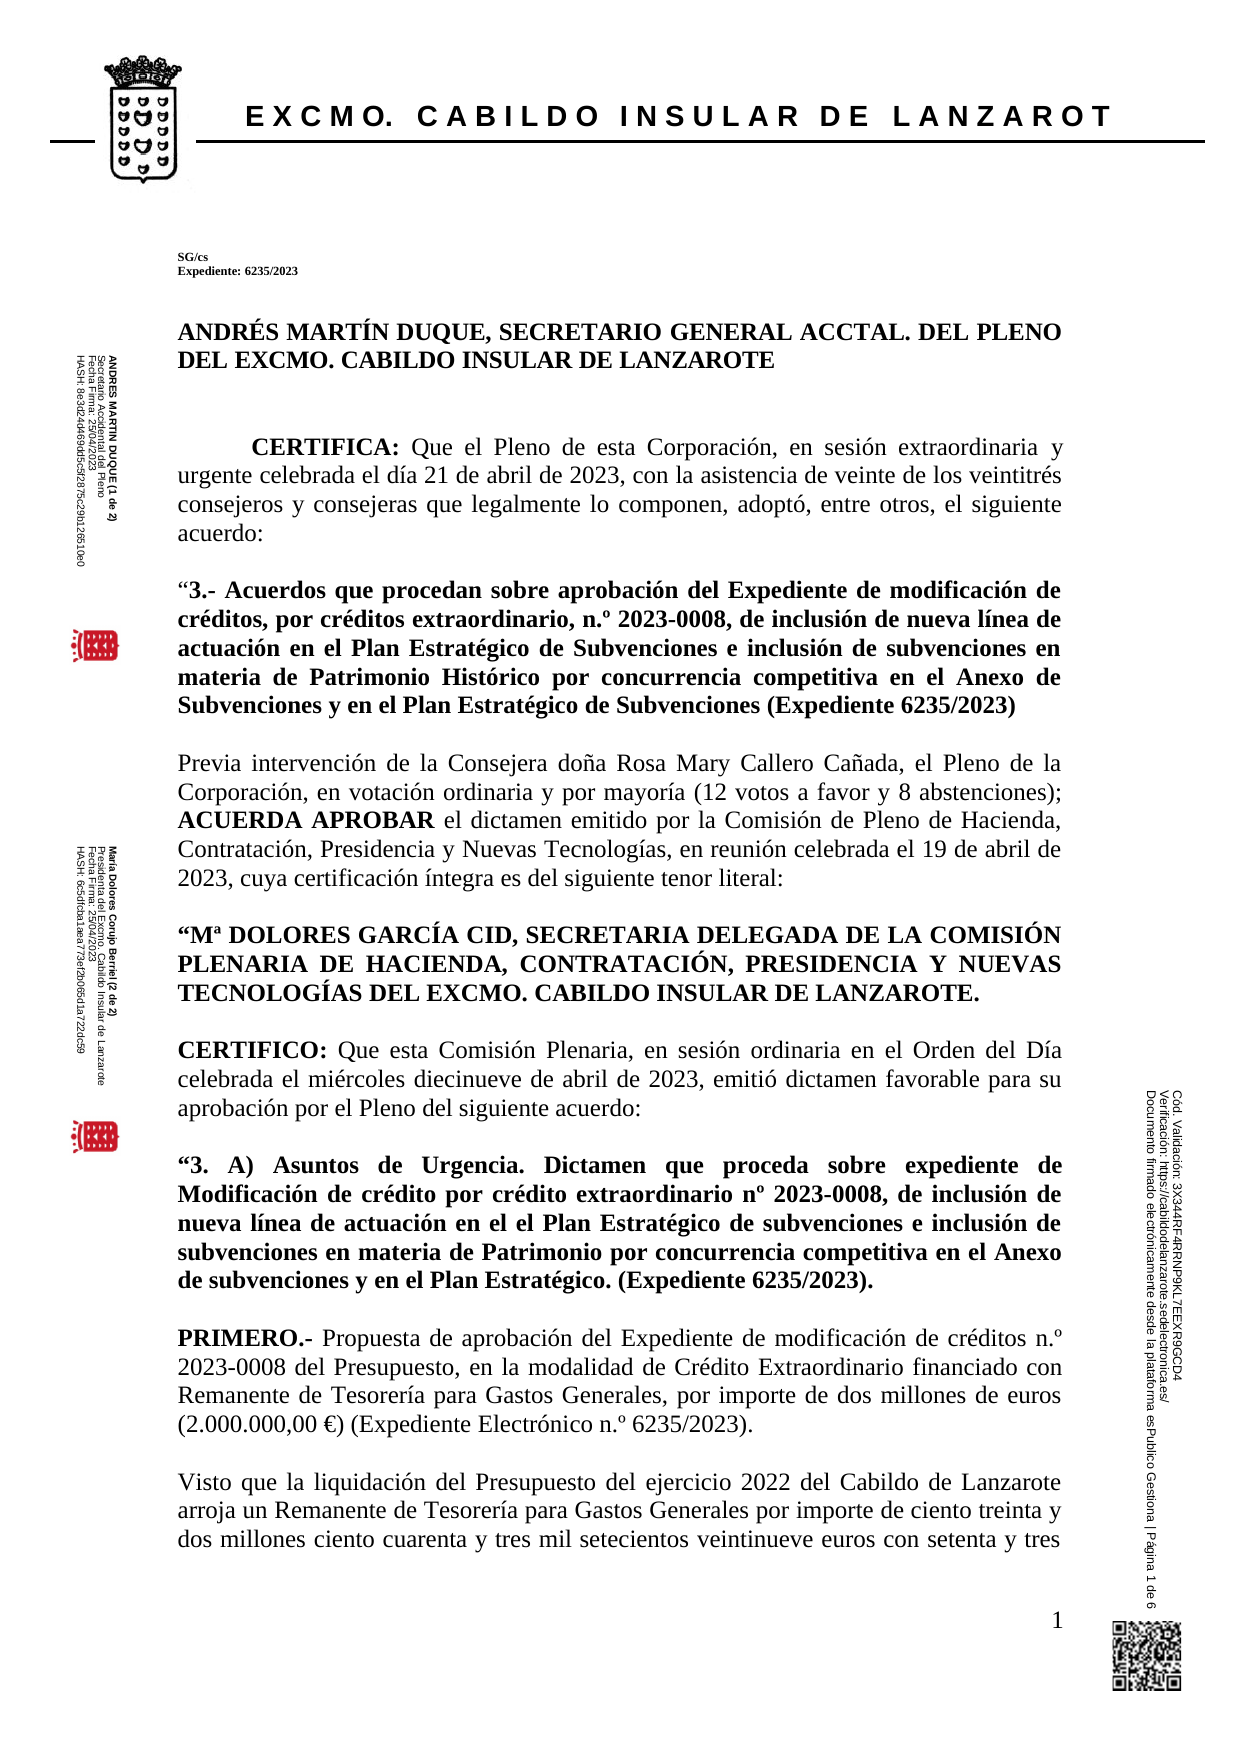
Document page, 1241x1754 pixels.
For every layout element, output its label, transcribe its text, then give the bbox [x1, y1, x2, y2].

subtitle “3. A) Asuntos de Urgencia. Dictamen que proceda sobre expediente de Modificación de crédito por crédito extraordinario nº 2023-0008, de inclusión de nueva línea de actuación en el el Plan Estratégico de subvenciones e inclusión de subvenciones en materia de Patrimonio por concurrencia competitiva en el Anexo de subvenciones y en el Plan Estratégico. (Expediente 6235/2023). [177, 1151, 1063, 1294]
text Documento firmado electrónicamente desde la plataforma esPublico Gestiona | Página 1 de 6 [1145, 1091, 1158, 1611]
subtitle “Mª DOLORES GARCÍA CID, SECRETARIA DELEGADA DE LA COMISIÓN PLENARIA DE HACIENDA, CONTRATACIÓN, PRESIDENCIA Y NUEVAS TECNOLOGÍAS DEL EXCMO. CABILDO INSULAR DE LANZAROTE. [177, 921, 1062, 1007]
picture [68, 625, 121, 665]
text ANDRES MARTIN DUQUE (1 de 2) [107, 355, 119, 709]
text Verificación: https://cabildodelanzarote.sedelectronica.es/ [1158, 1091, 1171, 1611]
text HASH: 6c5dfcba1aea773ef2b065d1a722dc59 [76, 846, 86, 1200]
text Cód. Validación: 3X344RF4RRNP9KL7EEXR9GCD4 [1171, 1091, 1184, 1611]
text PRIMERO.- Propuesta de aprobación del Expediente de modificación de créditos n.º 2023-0008 del Presupuesto, en la modalidad de Crédito Extraordinario financiado con Remanente de Tesorería para Gastos Generales, por importe de dos millones de euros (2.000.000,00 €) (Expediente Electrónico n.º 6235/2023). [177, 1323, 1063, 1438]
text SG/cs [177, 250, 1192, 264]
picture [95, 39, 196, 193]
text Presidenta del Excmo. Cabildo Insular de Lanzarote Fecha Firma: 25/04/2023 [86, 846, 107, 1110]
picture [1112, 1621, 1182, 1691]
subtitle ANDRÉS MARTÍN DUQUE, SECRETARIO GENERAL ACCTAL. DEL PLENO DEL EXCMO. CABILDO INSULAR DE LANZAROTE [177, 317, 1062, 374]
text HASH: 8e3d24d469dd5c5f2875c29b126510e0 [76, 355, 86, 709]
text Visto que la liquidación del Presupuesto del ejercicio 2022 del Cabildo de Lanzarote arroja un Remanente de Tesorería para Gastos Generales por importe de ciento treinta y dos millones ciento cuarenta y tres mil setecientos veintinueve euros con setenta y tres [177, 1467, 1063, 1553]
subtitle “3.- Acuerdos que procedan sobre aprobación del Expediente de modificación de créditos, por créditos extraordinario, n.º 2023-0008, de inclusión de nueva línea de actuación en el Plan Estratégico de Subvenciones e inclusión de subvenciones en materia de Patrimonio Histórico por concurrencia competitiva en el Anexo de Subvenciones y en el Plan Estratégico de Subvenciones (Expediente 6235/2023) [177, 576, 1062, 719]
picture [68, 1116, 121, 1156]
text María Dolores Corujo Berriel (2 de 2) [107, 846, 119, 1200]
text Previa intervención de la Consejera doña Rosa Mary Callero Cañada, el Pleno de la Corporación, en votación ordinaria y por mayoría (12 votos a favor y 8 abstenciones); ACUERDA APROBAR el dictamen emitido por la Comisión de Pleno de Hacienda, Contratación, Presidencia y Nuevas Tecnologías, en reunión celebrada el 19 de abril de 2023, cuya certificación íntegra es del siguiente tenor literal: [177, 748, 1063, 892]
text 1 [58, 1606, 1063, 1634]
text Secretario Accidental del Pleno Fecha Firma: 25/04/2023 [86, 355, 107, 502]
text CERTIFICO: Que esta Comisión Plenaria, en sesión ordinaria en el Orden del Día celebrada el miércoles diecinueve de abril de 2023, emitió dictamen favorable para su aprobación por el Pleno del siguiente acuerdo: [177, 1036, 1063, 1122]
text CERTIFICA: Que el Pleno de esta Corporación, en sesión extraordinaria y urgente celebrada el día 21 de abril de 2023, con la asistencia de veinte de los veintitrés consejeros y consejeras que legalmente lo componen, adoptó, entre otros, el siguiente acuerdo: [177, 432, 1063, 547]
text Expediente: 6235/2023 [177, 264, 1192, 278]
